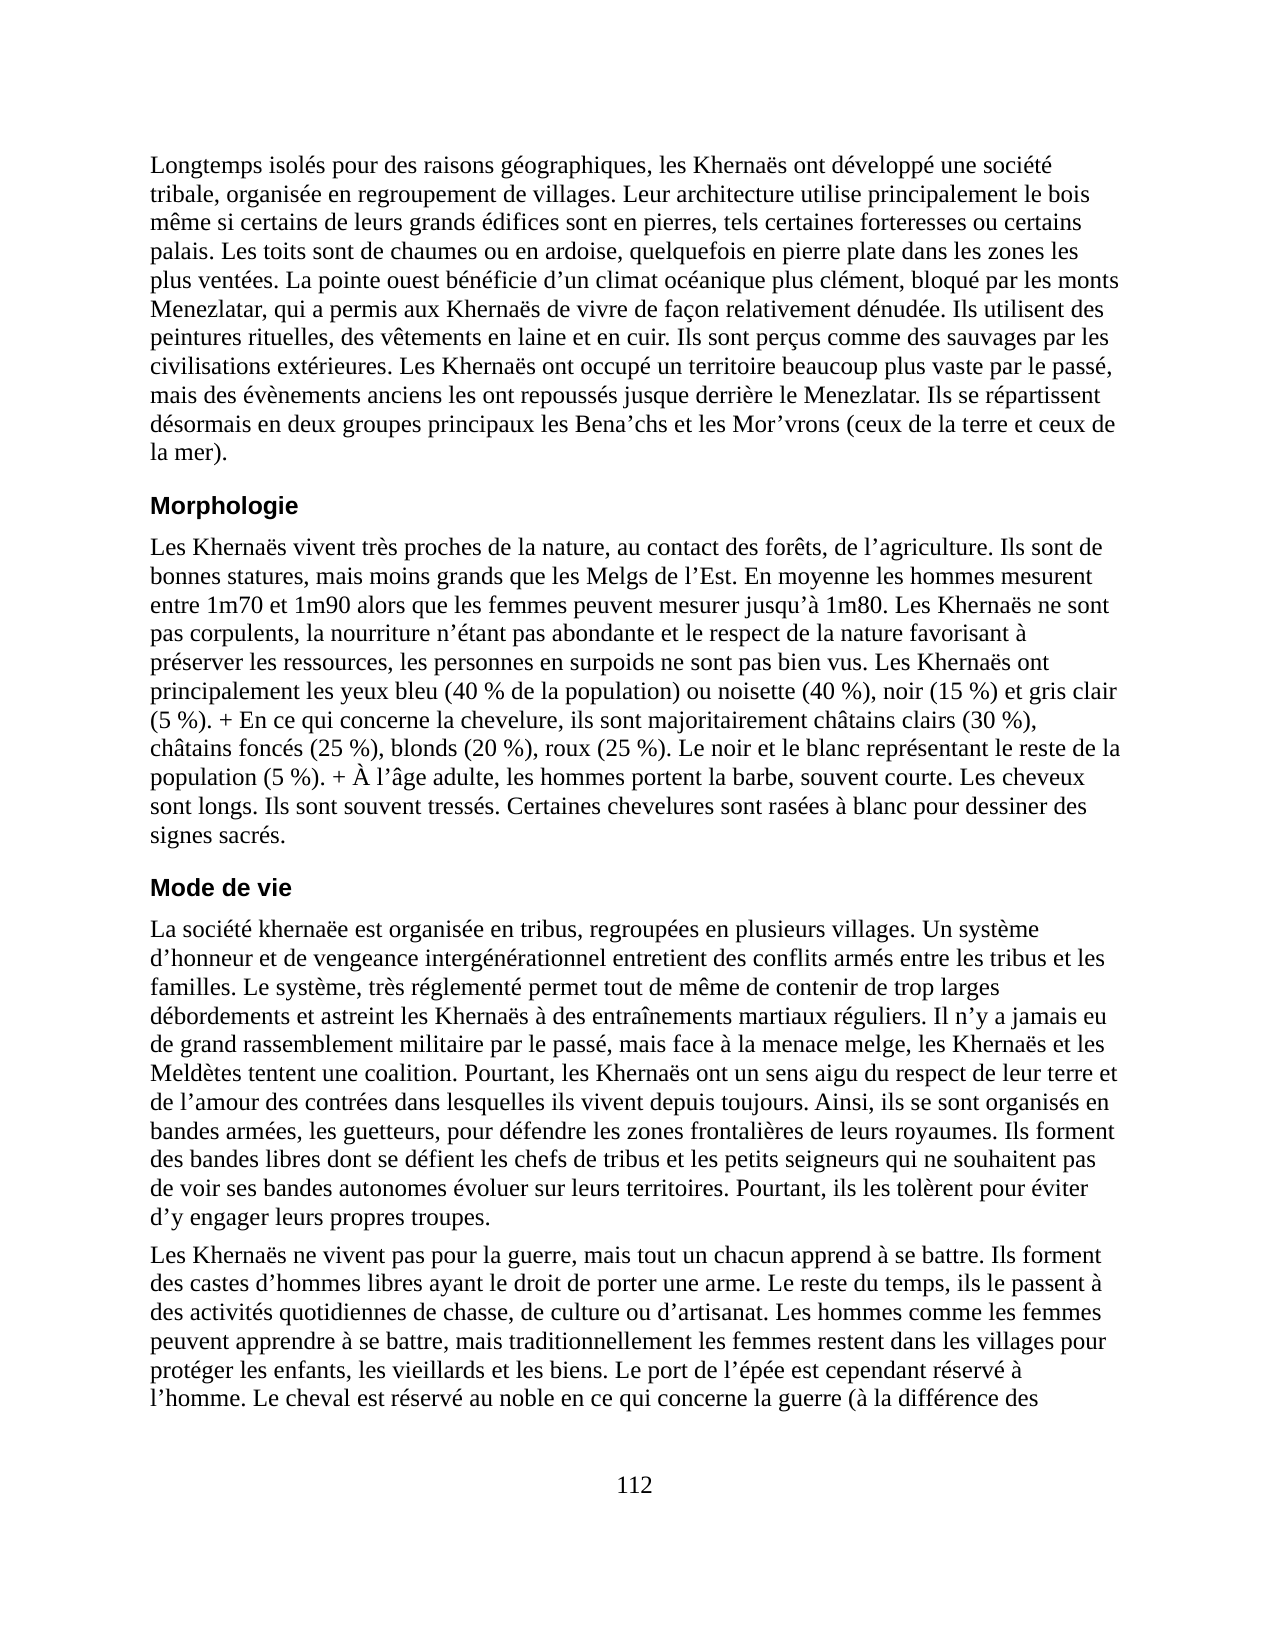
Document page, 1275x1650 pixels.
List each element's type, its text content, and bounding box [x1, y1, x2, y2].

subtitle Morphologie [150, 491, 1125, 520]
text La société khernaëe est organisée en tribus, regroupées en plusieurs villages. Un système d’honneur et de vengeance intergénérationnel entretient des conflits armés entre les tribus et les familles. Le système, très réglementé permet tout de même de contenir de trop larges débordements et astreint les Khernaës à des entraînements martiaux réguliers. Il n’y a jamais eu de grand rassemblement militaire par le passé, mais face à la menace melge, les Khernaës et les Meldètes tentent une coalition. Pourtant, les Khernaës ont un sens aigu du respect de leur terre et de l’amour des contrées dans lesquelles ils vivent depuis toujours. Ainsi, ils se sont organisés en bandes armées, les guetteurs, pour défendre les zones frontalières de leurs royaumes. Ils forment des bandes libres dont se défient les chefs de tribus et les petits seigneurs qui ne souhaitent pas de voir ses bandes autonomes évoluer sur leurs territoires. Pourtant, ils les tolèrent pour éviter d’y engager leurs propres troupes. [150, 914, 1125, 1231]
subtitle Mode de vie [150, 873, 1125, 902]
text Longtemps isolés pour des raisons géographiques, les Khernaës ont développé une société tribale, organisée en regroupement de villages. Leur architecture utilise principalement le bois même si certains de leurs grands édifices sont en pierres, tels certaines forteresses ou certains palais. Les toits sont de chaumes ou en ardoise, quelquefois en pierre plate dans les zones les plus ventées. La pointe ouest bénéficie d’un climat océanique plus clément, bloqué par les monts Menezlatar, qui a permis aux Khernaës de vivre de façon relativement dénudée. Ils utilisent des peintures rituelles, des vêtements en laine et en cuir. Ils sont perçus comme des sauvages par les civilisations extérieures. Les Khernaës ont occupé un territoire beaucoup plus vaste par le passé, mais des évènements anciens les ont repoussés jusque derrière le Menezlatar. Ils se répartissent désormais en deux groupes principaux les Bena’chs et les Mor’vrons (ceux de la terre et ceux de la mer). [150, 150, 1125, 466]
text Les Khernaës ne vivent pas pour la guerre, mais tout un chacun apprend à se battre. Ils forment des castes d’hommes libres ayant le droit de porter une arme. Le reste du temps, ils le passent à des activités quotidiennes de chasse, de culture ou d’artisanat. Les hommes comme les femmes peuvent apprendre à se battre, mais traditionnellement les femmes restent dans les villages pour protéger les enfants, les vieillards et les biens. Le port de l’épée est cependant réservé à l’homme. Le cheval est réservé au noble en ce qui concerne la guerre (à la différence des [150, 1240, 1125, 1412]
text Les Khernaës vivent très proches de la nature, au contact des forêts, de l’agriculture. Ils sont de bonnes statures, mais moins grands que les Melgs de l’Est. En moyenne les hommes mesurent entre 1m70 et 1m90 alors que les femmes peuvent mesurer jusqu’à 1m80. Les Khernaës ne sont pas corpulents, la nourriture n’étant pas abondante et le respect de la nature favorisant à préserver les ressources, les personnes en surpoids ne sont pas bien vus. Les Khernaës ont principalement les yeux bleu (40 % de la population) ou noisette (40 %), noir (15 %) et gris clair (5 %). + En ce qui concerne la chevelure, ils sont majoritairement châtains clairs (30 %), châtains foncés (25 %), blonds (20 %), roux (25 %). Le noir et le blanc représentant le reste de la population (5 %). + À l’âge adulte, les hommes portent la barbe, souvent courte. Les cheveux sont longs. Ils sont souvent tressés. Certaines chevelures sont rasées à blanc pour dessiner des signes sacrés. [150, 532, 1125, 848]
